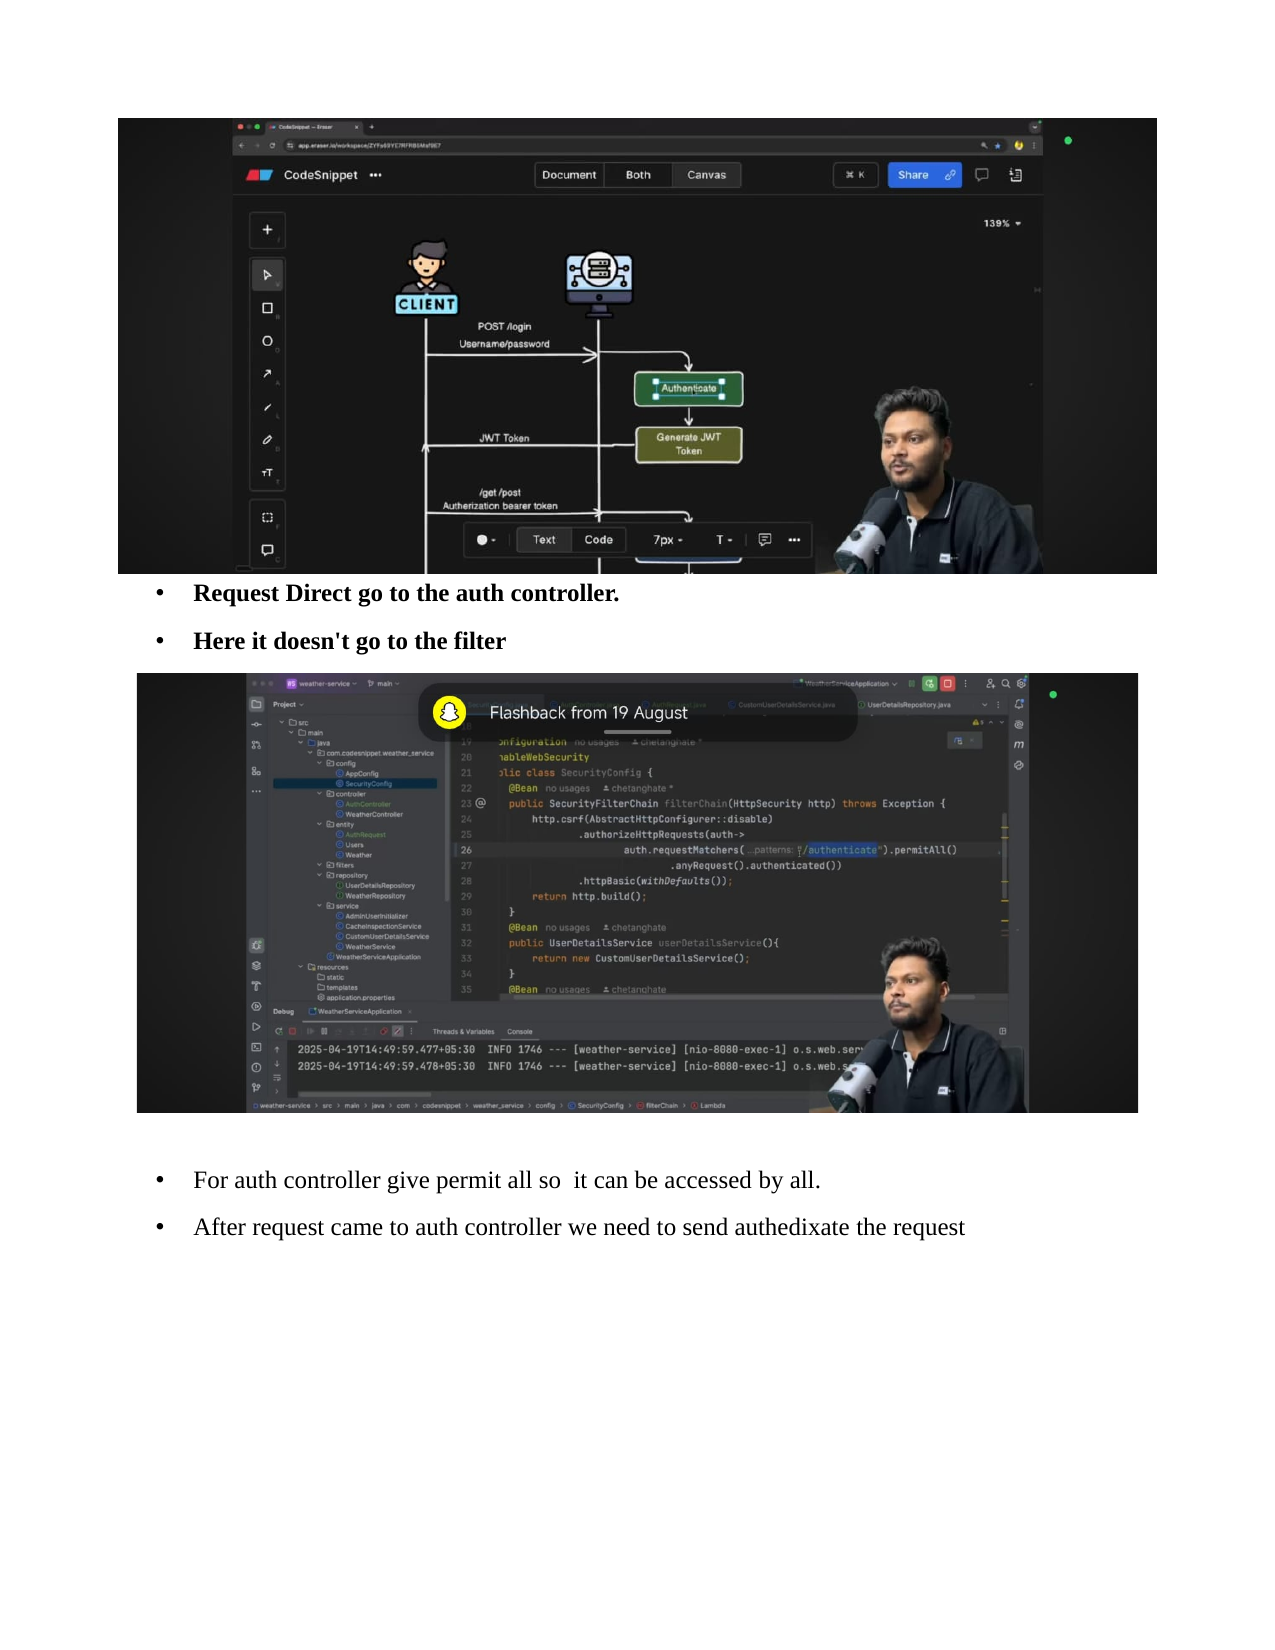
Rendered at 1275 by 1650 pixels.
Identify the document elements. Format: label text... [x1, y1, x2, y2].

picture [118, 118, 1157, 574]
picture [136, 673, 1139, 1113]
list After request came to auth controller we need to send authedixate the request [156, 1212, 1157, 1241]
list Here it doesn't go to the filter [156, 626, 1157, 655]
list Request Direct go to the auth controller. [156, 574, 1157, 607]
list For auth controller give permit all so it can be accessed by all. [156, 1165, 1157, 1193]
